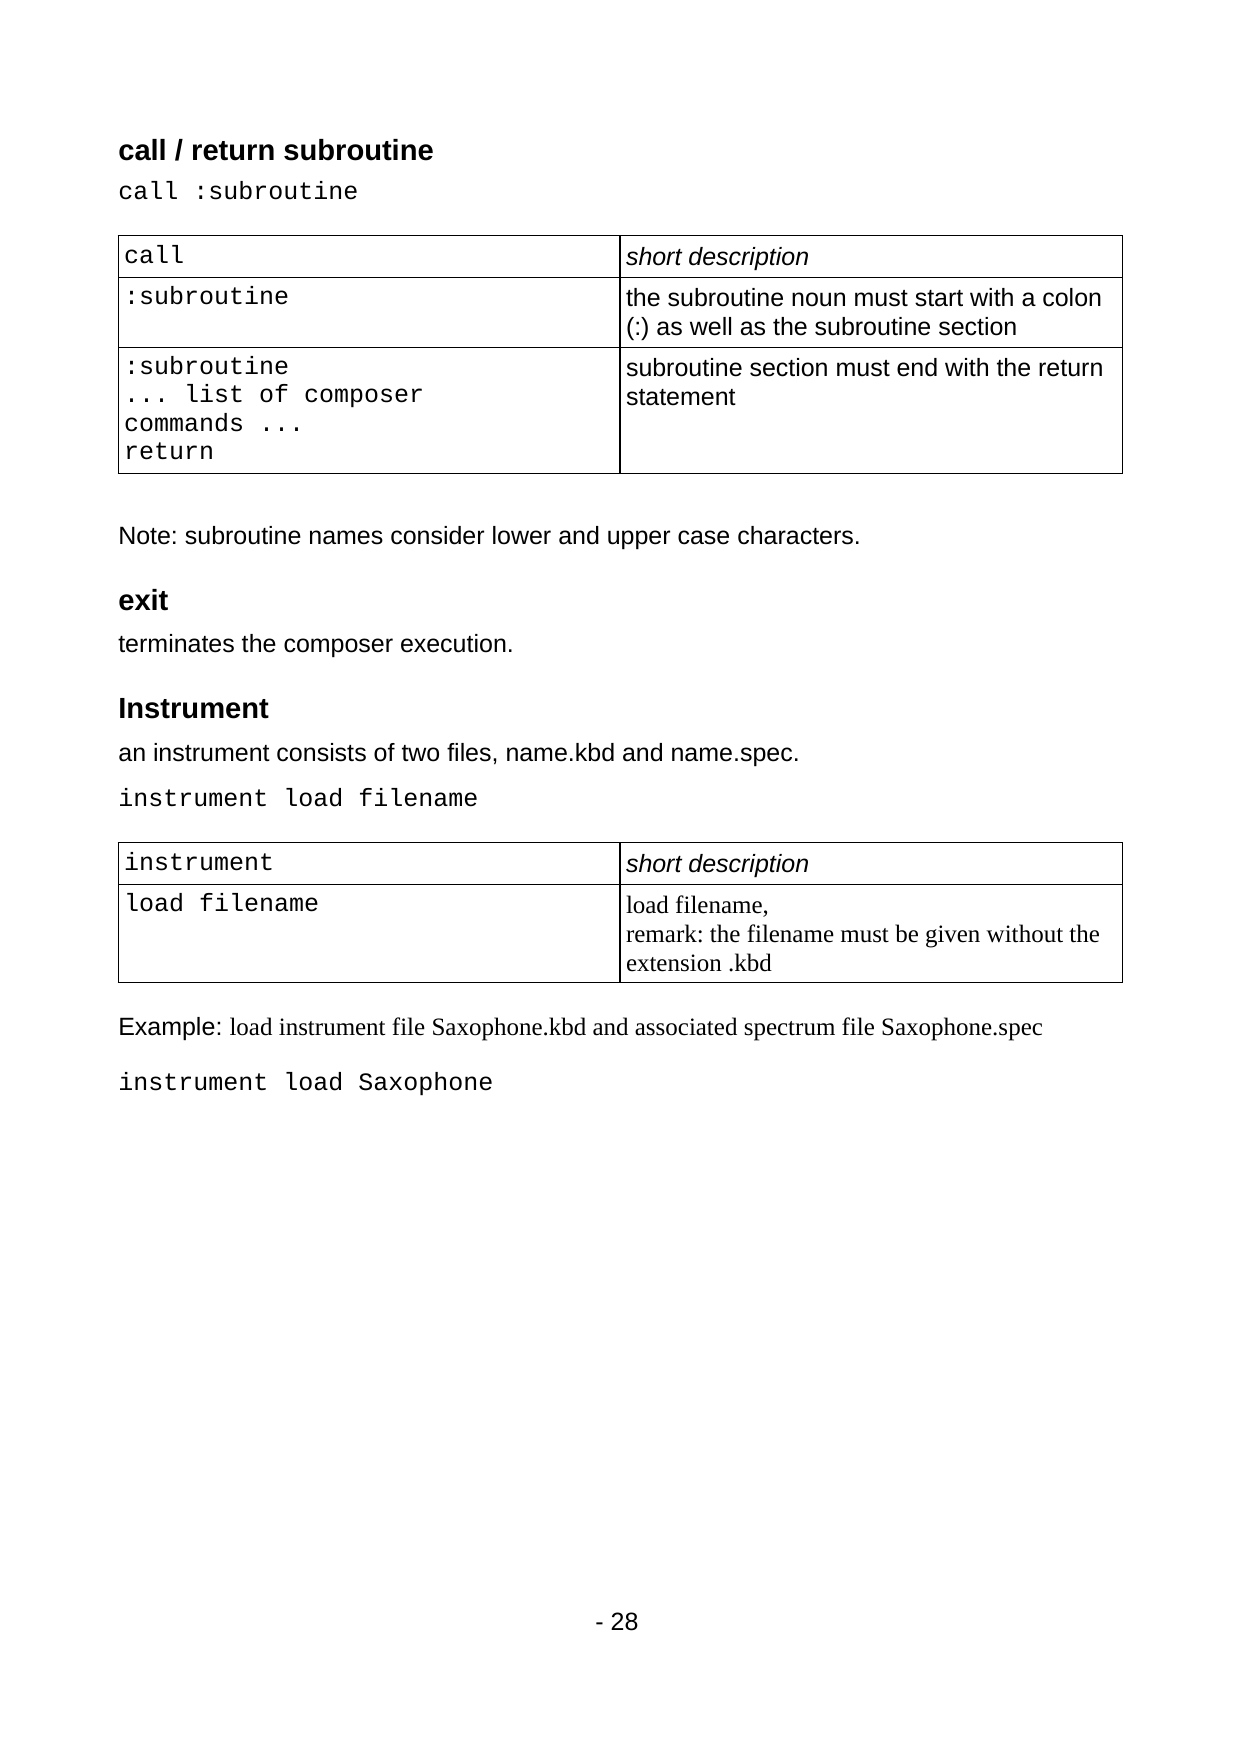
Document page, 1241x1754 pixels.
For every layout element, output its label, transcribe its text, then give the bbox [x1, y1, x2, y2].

text Note: subroutine names consider lower and upper case characters. [118, 521, 1122, 550]
table_header call [119, 236, 619, 277]
table_cell :subroutine ... list of composer commands ... return [119, 348, 619, 472]
table_cell :subroutine [119, 278, 619, 347]
text Example: load instrument file Saxophone.kbd and associated spectrum file Saxophone.spec [118, 1012, 1122, 1041]
table_cell load filename [119, 885, 619, 982]
table_cell the subroutine noun must start with a colon (:) as well as the subroutine section [621, 278, 1122, 347]
table_cell load filename, remark: the filename must be given without the extension .kbd [621, 885, 1122, 982]
subtitle call / return subroutine [118, 133, 1122, 166]
text call :subroutine [118, 179, 1122, 207]
text instrument load Saxophone [118, 1070, 1122, 1098]
subtitle exit [118, 583, 1122, 617]
text instrument load filename [118, 785, 1122, 813]
table_header short description [621, 236, 1122, 277]
text an instrument consists of two files, name.kbd and name.spec. [118, 738, 1122, 766]
table_header instrument [119, 843, 619, 883]
text terminates the composer execution. [118, 629, 1122, 658]
subtitle Instrument [118, 692, 1122, 725]
table_cell subroutine section must end with the return statement [621, 348, 1122, 472]
table_header short description [621, 843, 1122, 883]
